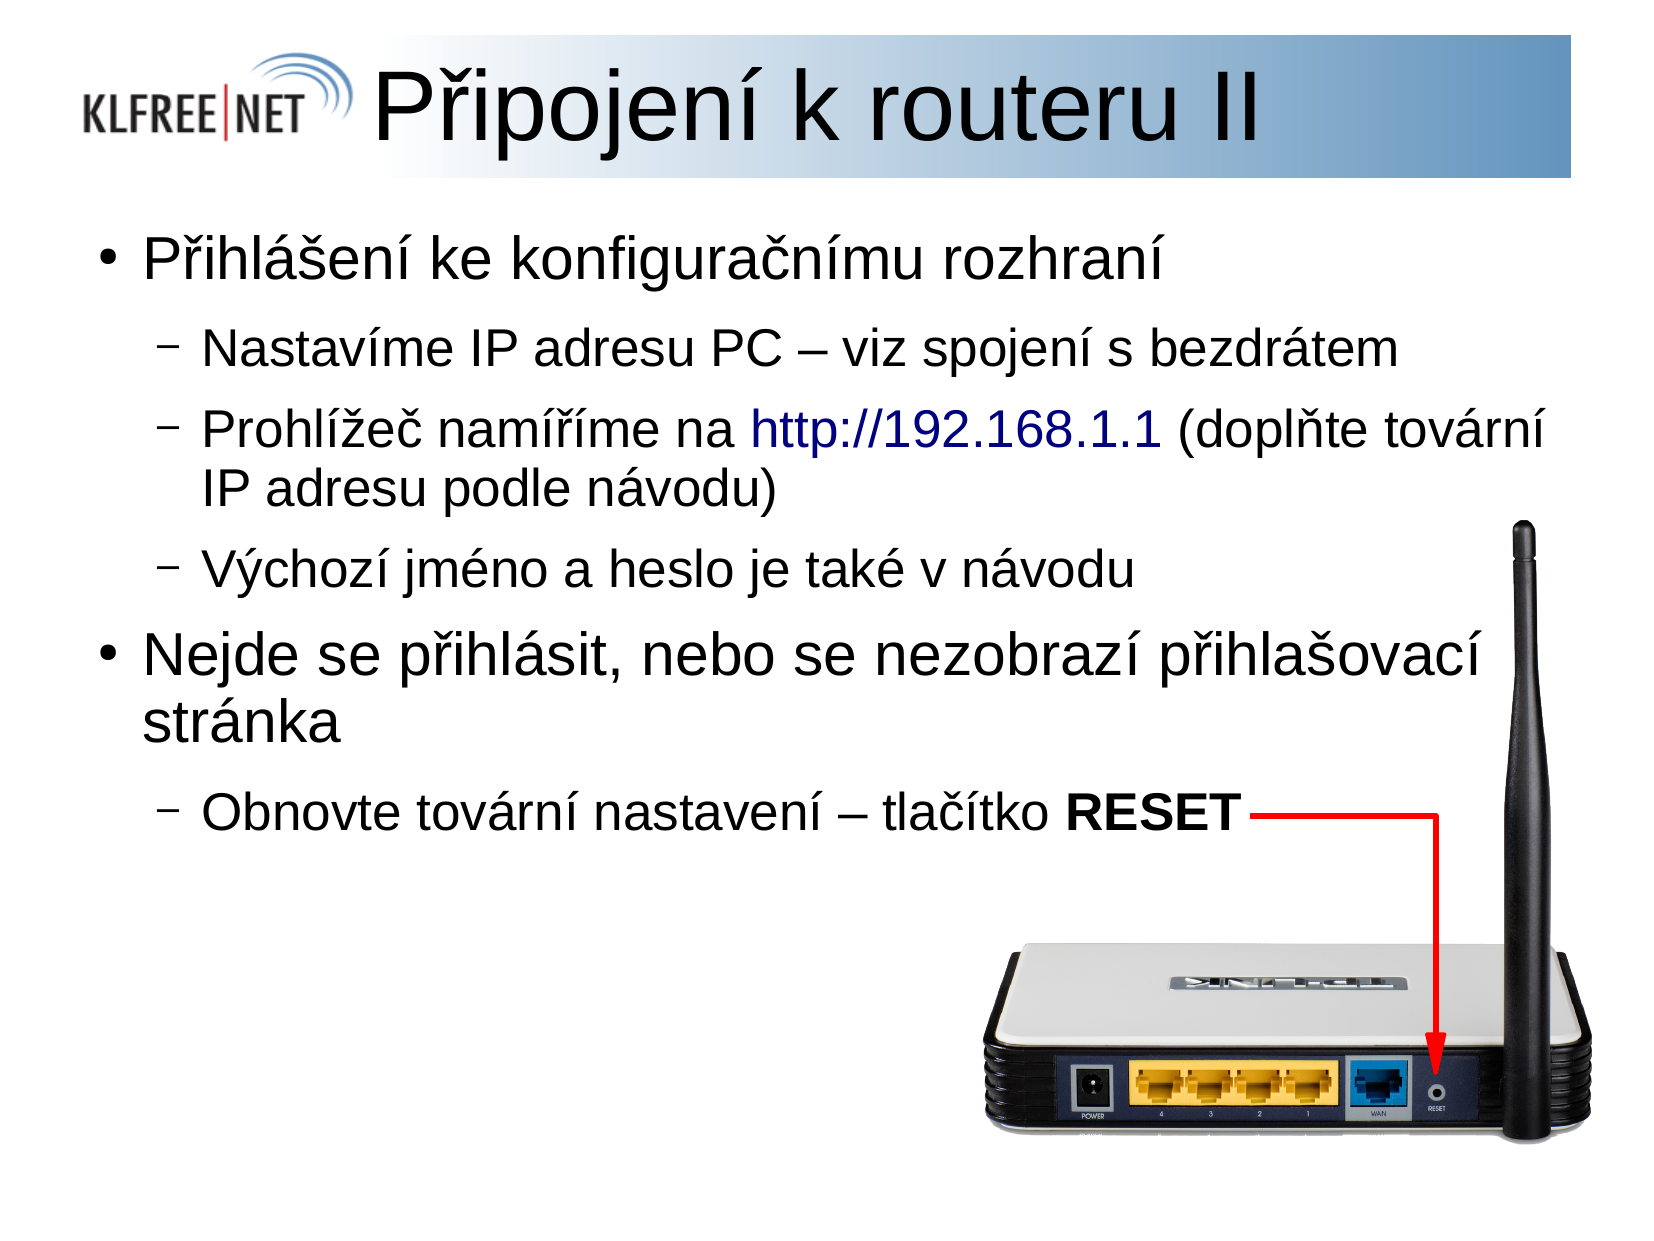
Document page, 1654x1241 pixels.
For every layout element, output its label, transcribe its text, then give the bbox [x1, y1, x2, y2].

title Připojení k routeru II [371, 47, 1560, 166]
list Přihlášení ke konfiguračnímu rozhraní Nastavíme IP adresu PC – viz spojení s bezdrátem Prohlížeč namíříme na http://192.168.1.1 (doplňte tovární IP adresu podle návodu) Výchozí jméno a heslo je také v návodu Nejde se přihlásit, nebo se nezobrazí přihlašovací stránka Obnovte tovární nastavení – tlačítko RESET [82, 224, 1554, 848]
picture [982, 520, 1592, 1162]
picture [59, 11, 372, 201]
